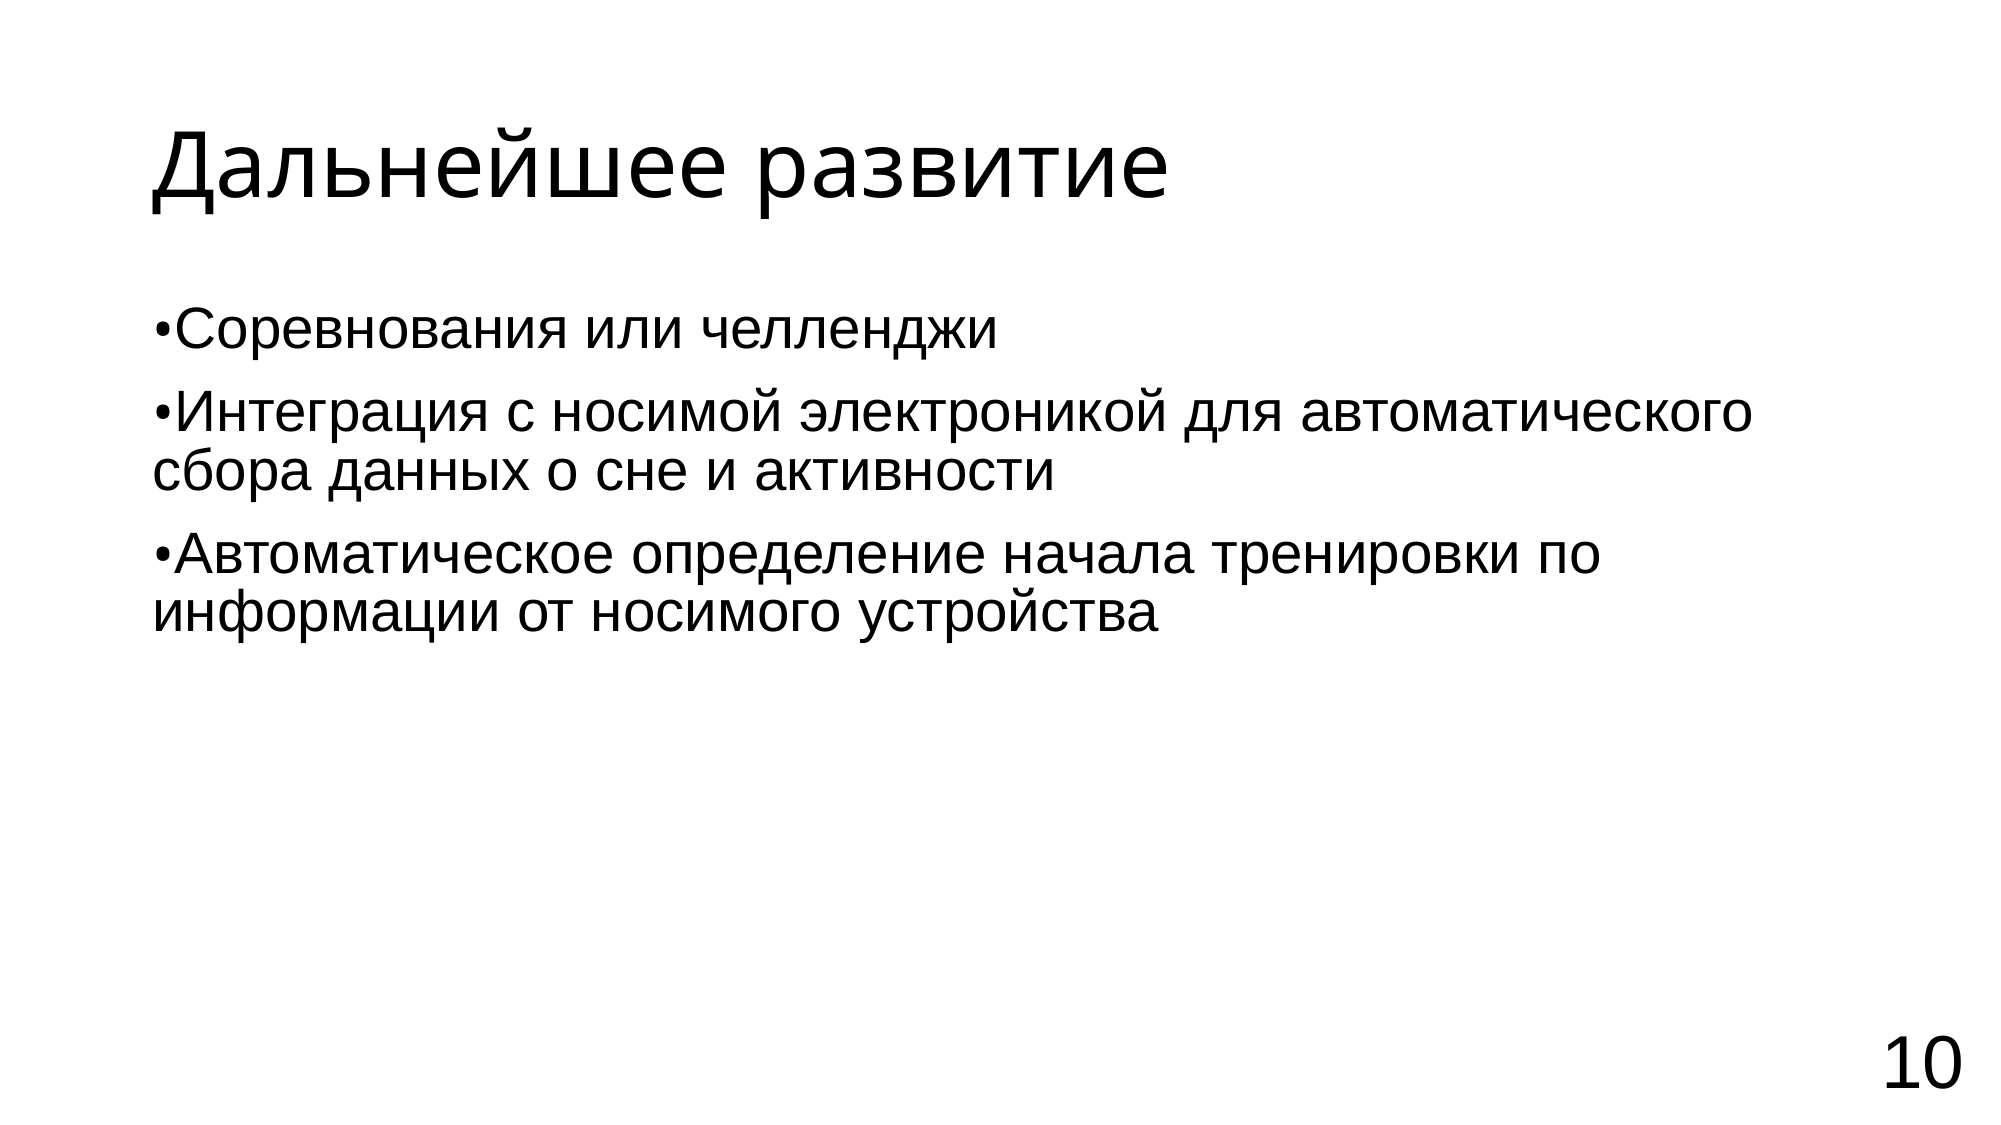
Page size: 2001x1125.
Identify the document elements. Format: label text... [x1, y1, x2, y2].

title Дальнейшее развитие [150, 23, 1850, 288]
slide_number 10 [1875, 1025, 1980, 1125]
text_box Соревнования или челленджи Интеграция с носимой электроникой для автоматического сбора данных о сне и активности Автоматическое определение начала тренировки по информации от носимого устройства [150, 292, 1770, 667]
